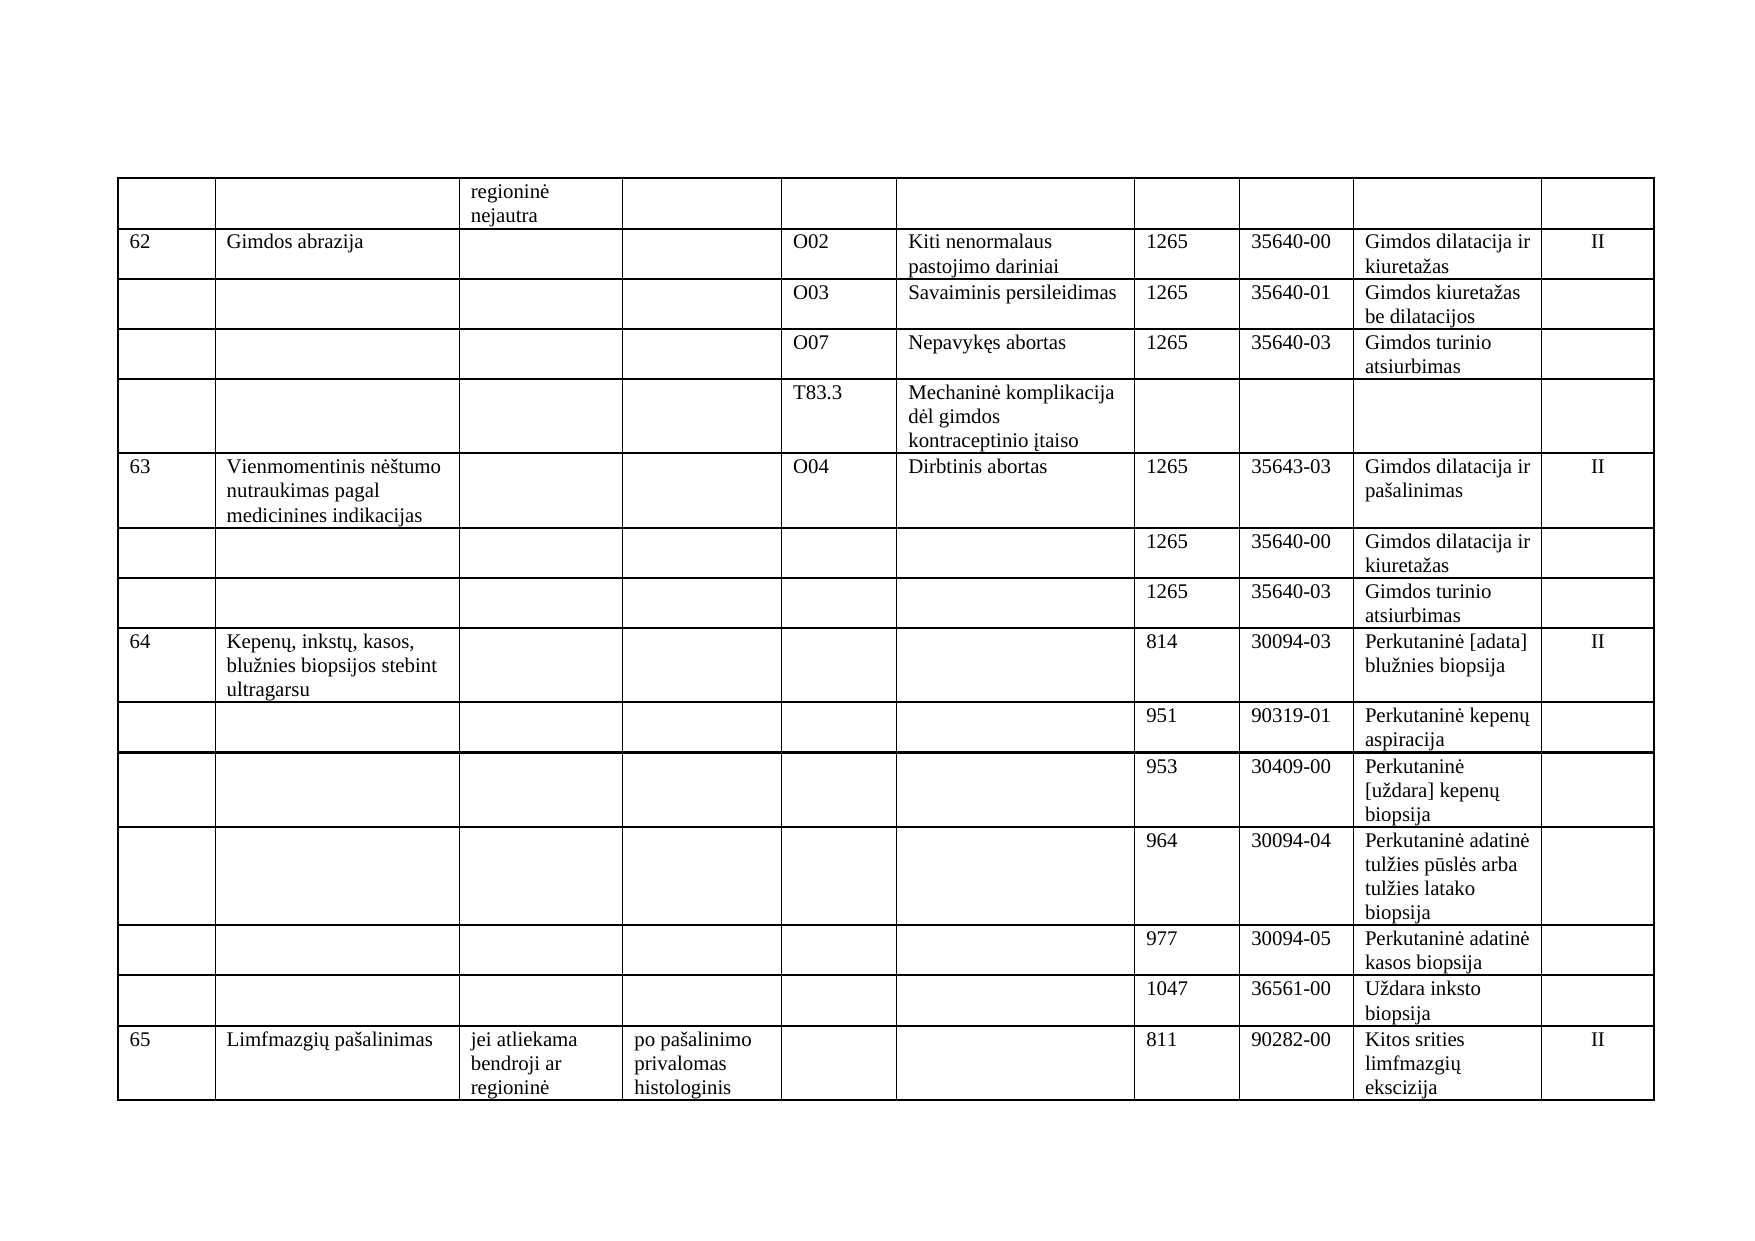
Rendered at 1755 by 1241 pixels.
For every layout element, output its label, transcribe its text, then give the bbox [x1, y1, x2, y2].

table_cell Mechaninė komplikacija dėl gimdos kontraceptinio įtaiso [897, 380, 1134, 452]
table_cell [623, 828, 781, 924]
table_cell 30409-00 [1240, 754, 1353, 826]
table_cell Savaiminis persileidimas [897, 280, 1134, 328]
table_cell [623, 629, 781, 701]
table_cell [1135, 380, 1239, 452]
table_cell 35640-01 [1240, 280, 1353, 328]
table_cell [782, 703, 896, 751]
table_cell II [1542, 1027, 1653, 1099]
table_cell Perkutaninė adatinė kasos biopsija [1354, 926, 1541, 974]
table_cell 977 [1135, 926, 1239, 974]
table_cell [623, 230, 781, 278]
table_cell [897, 629, 1134, 701]
table_cell 814 [1135, 629, 1239, 701]
table_cell [1240, 380, 1353, 452]
table_cell [460, 926, 622, 974]
table_cell Limfmazgių pašalinimas [216, 1027, 459, 1099]
table_cell 35640-00 [1240, 230, 1353, 278]
table_cell Kepenų, inkstų, kasos, blužnies biopsijos stebint ultragarsu [216, 629, 459, 701]
table_cell [623, 280, 781, 328]
table_cell [460, 579, 622, 627]
table_cell 1265 [1135, 529, 1239, 577]
table_cell 35640-03 [1240, 579, 1353, 627]
table_cell [1354, 179, 1541, 227]
table_cell [897, 703, 1134, 751]
table_cell [897, 579, 1134, 627]
table_cell [216, 828, 459, 924]
table_cell [782, 976, 896, 1024]
table_cell [1542, 754, 1653, 826]
table_cell [782, 1027, 896, 1099]
table_cell II [1542, 230, 1653, 278]
table_cell [460, 629, 622, 701]
table_cell 30094-03 [1240, 629, 1353, 701]
table_cell [782, 579, 896, 627]
table_cell II [1542, 454, 1653, 527]
table_cell [119, 380, 215, 452]
table_cell [216, 926, 459, 974]
table_cell [216, 754, 459, 826]
table_cell [623, 976, 781, 1024]
table_cell [1542, 529, 1653, 577]
table_cell [1542, 380, 1653, 452]
table_cell 1265 [1135, 454, 1239, 527]
table_cell Gimdos turinio atsiurbimas [1354, 330, 1541, 378]
table_cell [460, 330, 622, 378]
table_cell [119, 179, 215, 227]
table_cell [782, 926, 896, 974]
table_cell T83.3 [782, 380, 896, 452]
table_cell [119, 529, 215, 577]
table_cell O02 [782, 230, 896, 278]
table_cell 35640-03 [1240, 330, 1353, 378]
table_cell [897, 828, 1134, 924]
table_cell Gimdos kiuretažas be dilatacijos [1354, 280, 1541, 328]
table_cell [1542, 280, 1653, 328]
table_cell 951 [1135, 703, 1239, 751]
table_cell [782, 828, 896, 924]
table_cell [460, 703, 622, 751]
table_cell 90319-01 [1240, 703, 1353, 751]
table_cell Perkutaninė adatinė tulžies pūslės arba tulžies latako biopsija [1354, 828, 1541, 924]
table_cell [119, 703, 215, 751]
table_cell Kitos srities limfmazgių ekscizija [1354, 1027, 1541, 1099]
table_cell [1542, 179, 1653, 227]
table_cell 65 [119, 1027, 215, 1099]
table_cell [1542, 976, 1653, 1024]
table_cell Vienmomentinis nėštumo nutraukimas pagal medicinines indikacijas [216, 454, 459, 527]
table_cell [623, 454, 781, 527]
table_cell [216, 330, 459, 378]
table_cell 1265 [1135, 579, 1239, 627]
table_cell [1542, 703, 1653, 751]
table_cell 35643-03 [1240, 454, 1353, 527]
table_cell 30094-04 [1240, 828, 1353, 924]
table_cell O03 [782, 280, 896, 328]
table_cell Gimdos dilatacija ir pašalinimas [1354, 454, 1541, 527]
table_cell Perkutaninė kepenų aspiracija [1354, 703, 1541, 751]
table_cell [460, 280, 622, 328]
table_cell [897, 926, 1134, 974]
table_cell [623, 703, 781, 751]
table_cell [782, 529, 896, 577]
table_cell [460, 454, 622, 527]
table_cell 36561-00 [1240, 976, 1353, 1024]
table_cell [782, 754, 896, 826]
table_cell [119, 754, 215, 826]
table_cell [119, 926, 215, 974]
table_cell [216, 976, 459, 1024]
table_cell [623, 380, 781, 452]
table_cell [119, 579, 215, 627]
table_cell Perkutaninė [uždara] kepenų biopsija [1354, 754, 1541, 826]
table_cell [216, 280, 459, 328]
table_cell Nepavykęs abortas [897, 330, 1134, 378]
table_cell Gimdos dilatacija ir kiuretažas [1354, 529, 1541, 577]
table_cell regioninė nejautra [460, 179, 622, 227]
table_cell [119, 330, 215, 378]
table_cell 35640-00 [1240, 529, 1353, 577]
table_cell 1047 [1135, 976, 1239, 1024]
table_cell [460, 754, 622, 826]
table_cell 64 [119, 629, 215, 701]
table_cell [1542, 579, 1653, 627]
table_cell [460, 380, 622, 452]
table_cell 1265 [1135, 280, 1239, 328]
table_cell [897, 179, 1134, 227]
table_cell [897, 1027, 1134, 1099]
table_cell 953 [1135, 754, 1239, 826]
table_cell 1265 [1135, 230, 1239, 278]
table_cell [216, 179, 459, 227]
table_cell [623, 529, 781, 577]
table_cell II [1542, 629, 1653, 701]
table_cell [119, 280, 215, 328]
table_cell po pašalinimo privalomas histologinis [623, 1027, 781, 1099]
table_cell [216, 380, 459, 452]
table_cell Perkutaninė [adata] blužnies biopsija [1354, 629, 1541, 701]
table_cell jei atliekama bendroji ar regioninė [460, 1027, 622, 1099]
table_cell O07 [782, 330, 896, 378]
table_cell [623, 754, 781, 826]
table_cell [1240, 179, 1353, 227]
table_cell [623, 330, 781, 378]
table_cell [782, 179, 896, 227]
table_cell Gimdos turinio atsiurbimas [1354, 579, 1541, 627]
table_cell [1354, 380, 1541, 452]
table_cell [460, 529, 622, 577]
table_cell [460, 828, 622, 924]
table_cell 811 [1135, 1027, 1239, 1099]
table_cell [216, 579, 459, 627]
table_cell 90282-00 [1240, 1027, 1353, 1099]
table_cell [119, 976, 215, 1024]
table_cell [897, 976, 1134, 1024]
table_cell [216, 529, 459, 577]
table_cell [1542, 828, 1653, 924]
table_cell [897, 529, 1134, 577]
table_cell [460, 230, 622, 278]
table_cell [119, 828, 215, 924]
table_cell [1542, 330, 1653, 378]
table_cell 30094-05 [1240, 926, 1353, 974]
table_cell [782, 629, 896, 701]
table_cell Dirbtinis abortas [897, 454, 1134, 527]
table_cell [623, 579, 781, 627]
table_cell [623, 179, 781, 227]
table_cell [216, 703, 459, 751]
table_cell Uždara inksto biopsija [1354, 976, 1541, 1024]
table_cell [623, 926, 781, 974]
table_cell [897, 754, 1134, 826]
table_cell 964 [1135, 828, 1239, 924]
table_cell [460, 976, 622, 1024]
table_cell Gimdos dilatacija ir kiuretažas [1354, 230, 1541, 278]
table_cell O04 [782, 454, 896, 527]
table_cell [1542, 926, 1653, 974]
table_cell Kiti nenormalaus pastojimo dariniai [897, 230, 1134, 278]
table_cell 1265 [1135, 330, 1239, 378]
table_cell 63 [119, 454, 215, 527]
table_cell 62 [119, 230, 215, 278]
table_cell Gimdos abrazija [216, 230, 459, 278]
table_cell [1135, 179, 1239, 227]
